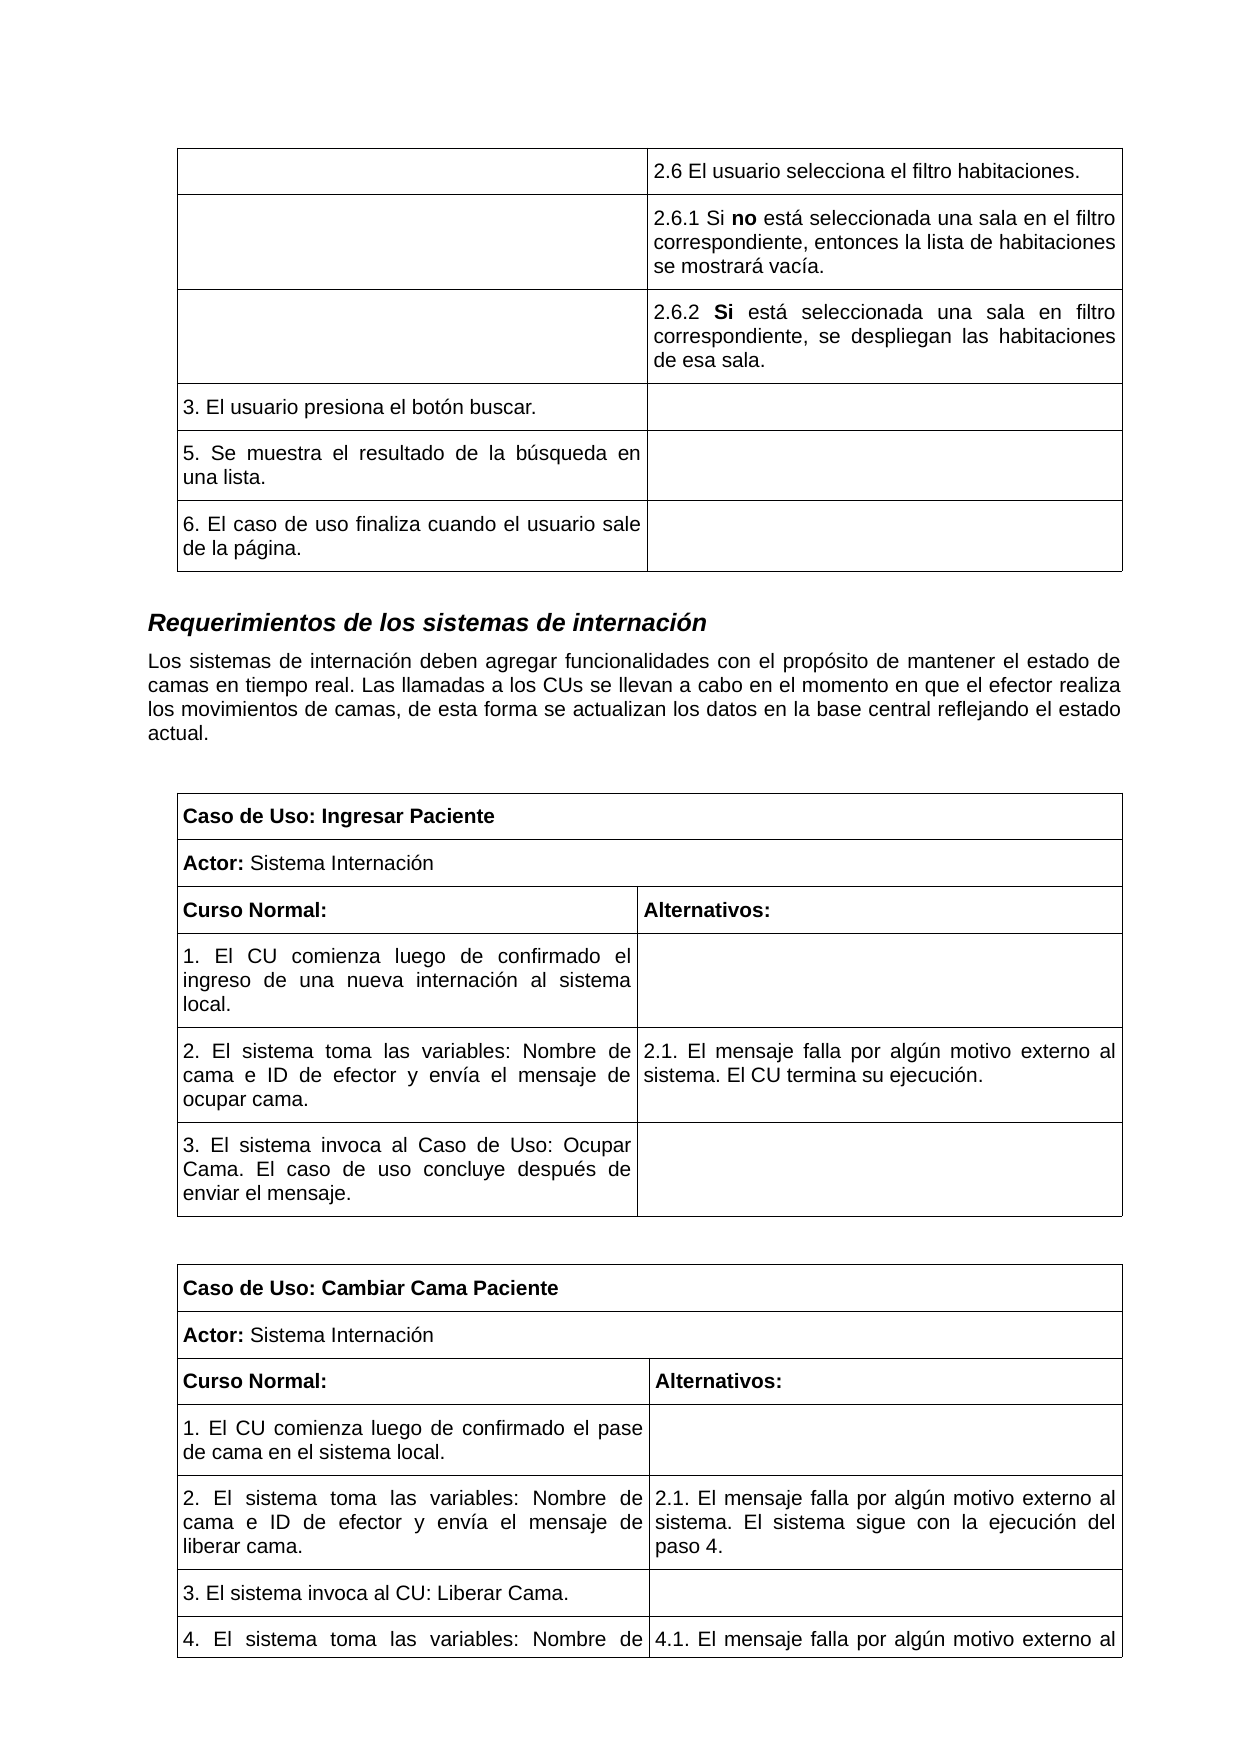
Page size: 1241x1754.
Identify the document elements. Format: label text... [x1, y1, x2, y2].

text Los sistemas de internación deben agregar funcionalidades con el propósito de mantener el estado de camas en tiempo real. Las llamadas a los CUs se llevan a cabo en el momento en que el efector realiza los movimientos de camas, de esta forma se actualizan los datos en la base central reflejando el estado actual. [148, 649, 1122, 745]
table_cell [178, 195, 647, 289]
table_cell 3. El usuario presiona el botón buscar. [178, 384, 647, 430]
table_cell Alternativos: [638, 887, 1122, 932]
table_cell 1. El CU comienza luego de confirmado el pase de cama en el sistema local. [178, 1405, 649, 1474]
table_cell [650, 1570, 1122, 1616]
table_cell 2.6.2 Si está seleccionada una sala en filtro correspondiente, se despliegan las habitaciones de esa sala. [648, 290, 1122, 383]
subtitle Requerimientos de los sistemas de internación [148, 608, 1122, 636]
table_cell Curso Normal: [178, 887, 637, 932]
table_cell Actor: Sistema Internación [178, 1312, 1122, 1357]
table_cell 6. El caso de uso finaliza cuando el usuario sale de la página. [178, 501, 647, 571]
table_cell [650, 1405, 1122, 1474]
table_cell 2.1. El mensaje falla por algún motivo externo al sistema. El sistema sigue con la ejecución del paso 4. [650, 1476, 1122, 1569]
table_cell [178, 290, 647, 383]
table_header Caso de Uso: Cambiar Cama Paciente [178, 1265, 1122, 1311]
table_cell [638, 934, 1122, 1027]
table_header Caso de Uso: Ingresar Paciente [178, 794, 1122, 839]
table_cell 3. El sistema invoca al CU: Liberar Cama. [178, 1570, 649, 1616]
table_cell [648, 501, 1122, 571]
table_cell [638, 1123, 1122, 1216]
table_cell 3. El sistema invoca al Caso de Uso: Ocupar Cama. El caso de uso concluye después de enviar el mensaje. [178, 1123, 637, 1216]
table_cell Actor: Sistema Internación [178, 840, 1122, 886]
table_cell 2.1. El mensaje falla por algún motivo externo al sistema. El CU termina su ejecución. [638, 1028, 1122, 1121]
table_cell 5. Se muestra el resultado de la búsqueda en una lista. [178, 431, 647, 500]
table_cell [178, 149, 647, 194]
table_cell 2.6.1 Si no está seleccionada una sala en el filtro correspondiente, entonces la lista de habitaciones se mostrará vacía. [648, 195, 1122, 289]
table_cell Curso Normal: [178, 1359, 649, 1404]
table_cell 4.1. El mensaje falla por algún motivo externo al [650, 1617, 1122, 1657]
table_cell [648, 431, 1122, 500]
table_cell 2. El sistema toma las variables: Nombre de cama e ID de efector y envía el mensaje de ocupar cama. [178, 1028, 637, 1121]
table_cell 2.6 El usuario selecciona el filtro habitaciones. [648, 149, 1122, 194]
table_cell Alternativos: [650, 1359, 1122, 1404]
table_cell 1. El CU comienza luego de confirmado el ingreso de una nueva internación al sistema local. [178, 934, 637, 1027]
table_cell 2. El sistema toma las variables: Nombre de cama e ID de efector y envía el mensaje de liberar cama. [178, 1476, 649, 1569]
table_cell [648, 384, 1122, 430]
table_cell 4. El sistema toma las variables: Nombre de [178, 1617, 649, 1657]
